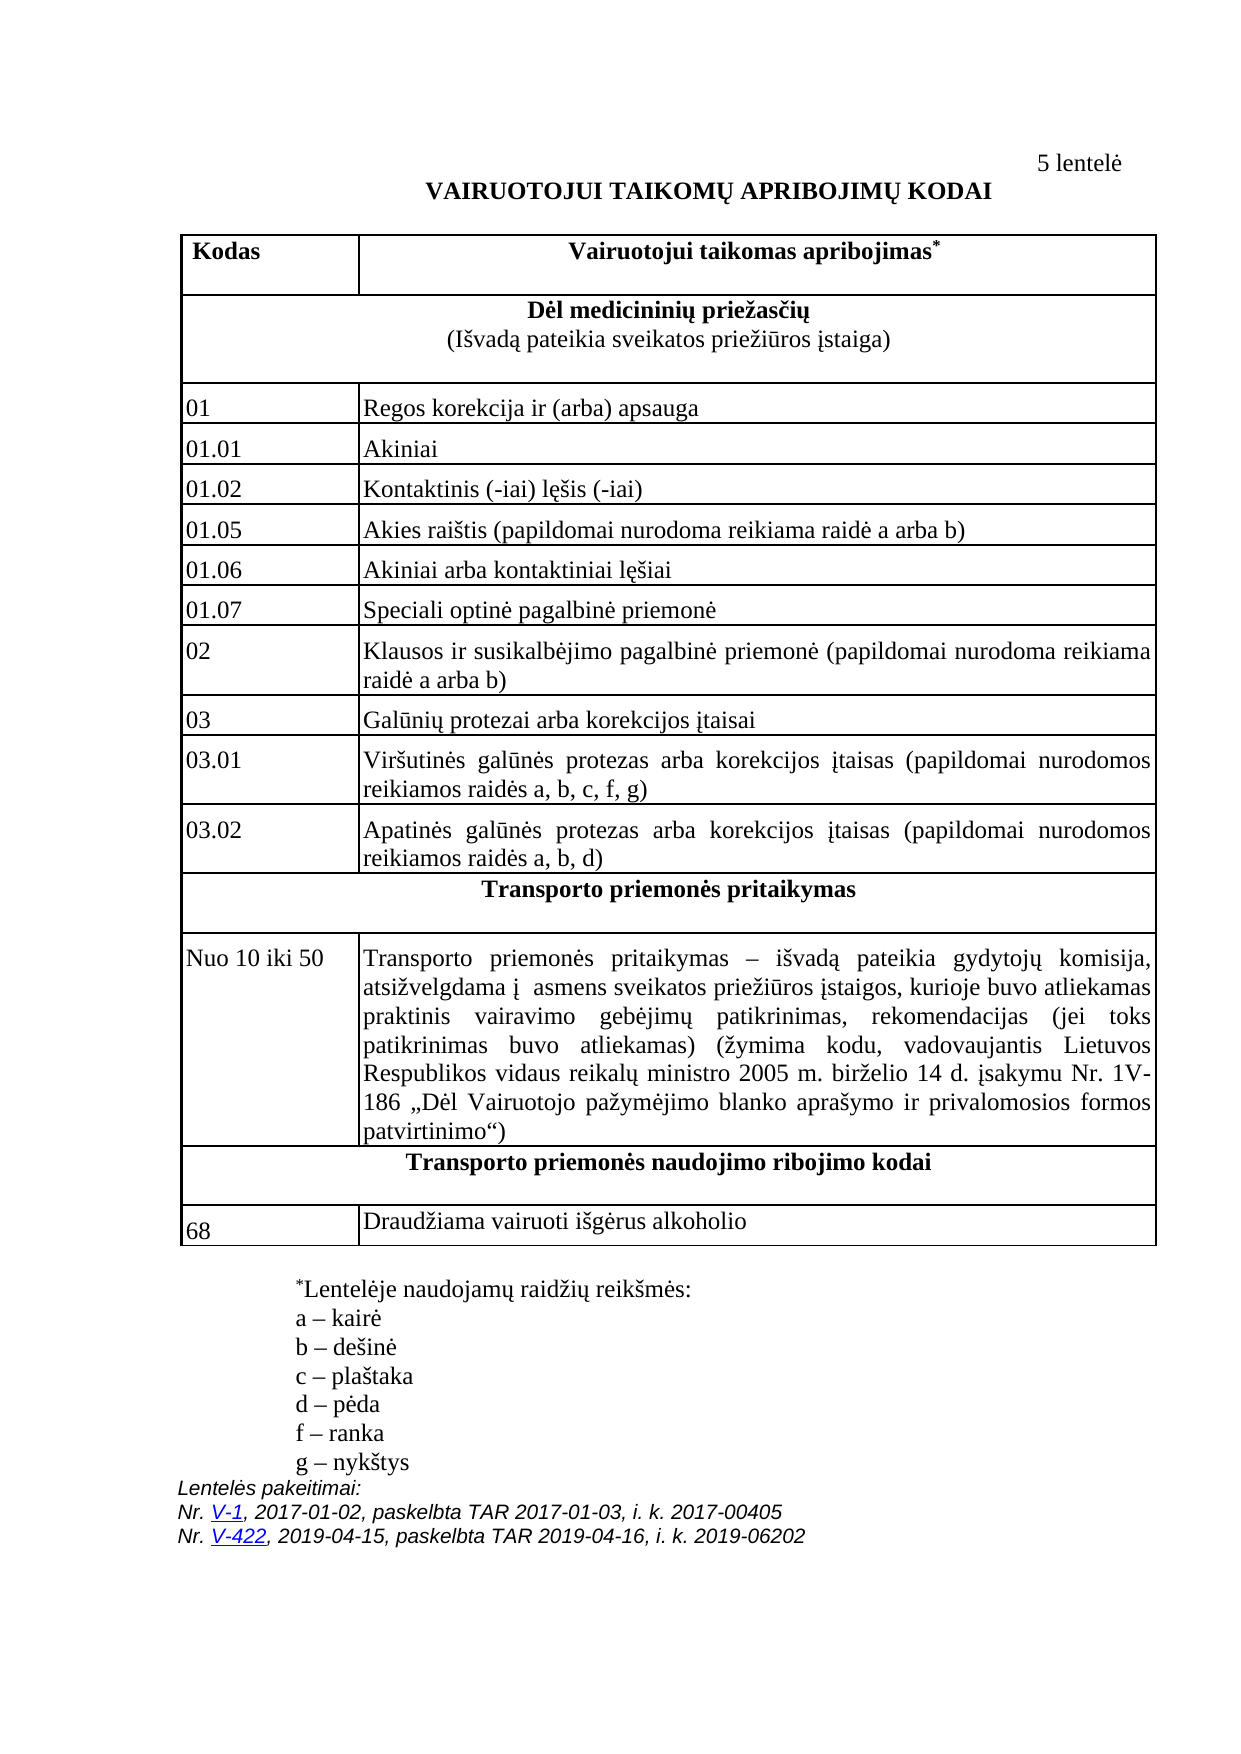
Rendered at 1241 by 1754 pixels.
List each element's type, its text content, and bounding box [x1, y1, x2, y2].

table_cell 01.02 [183, 465, 358, 503]
table_cell 03.02 [183, 805, 358, 872]
table_cell Transporto priemonės pritaikymas [183, 874, 1155, 932]
table_cell Draudžiama vairuoti išgėrus alkoholio [360, 1206, 1155, 1245]
table_cell 68 [183, 1206, 358, 1245]
table_cell Nuo 10 iki 50 [183, 934, 358, 1145]
table_header Kodas [183, 236, 358, 293]
text d – pėda [295, 1389, 1122, 1418]
text VAIRUOTOJUI TAIKOMŲ APRIBOJIMŲ KODAI [295, 176, 1122, 205]
table_cell 03 [183, 696, 358, 734]
text Nr. V-1, 2017-01-02, paskelbta TAR 2017-01-03, i. k. 2017-00405 [177, 1500, 1122, 1524]
table_cell Transporto priemonės pritaikymas – išvadą pateikia gydytojų komisija, atsižvelgdama į asmens sveikatos priežiūros įstaigos, kurioje buvo atliekamas praktinis vairavimo gebėjimų patikrinimas, rekomendacijas (jei toks patikrinimas buvo atliekamas) (žymima kodu, vadovaujantis Lietuvos Respublikos vidaus reikalų ministro 2005 m. birželio 14 d. įsakymu Nr. 1V-186 „Dėl Vairuotojo pažymėjimo blanko aprašymo ir privalomosios formos patvirtinimo“) [360, 934, 1155, 1145]
table_cell Speciali optinė pagalbinė priemonė [360, 586, 1155, 624]
table_cell Klausos ir susikalbėjimo pagalbinė priemonė (papildomai nurodoma reikiama raidė a arba b) [360, 626, 1155, 693]
table_cell Akiniai arba kontaktiniai lęšiai [360, 546, 1155, 584]
table_cell 01.05 [183, 505, 358, 543]
text b – dešinė [295, 1332, 1122, 1361]
table_cell Dėl medicininių priežasčių (Išvadą pateikia sveikatos priežiūros įstaiga) [183, 296, 1155, 382]
table_cell 03.01 [183, 736, 358, 803]
table_cell 01.06 [183, 546, 358, 584]
text Lentelės pakeitimai: [177, 1476, 1122, 1500]
table_cell 02 [183, 626, 358, 693]
table_cell 01.01 [183, 424, 358, 463]
text 5 lentelė [295, 148, 1122, 176]
text c – plaštaka [295, 1361, 1122, 1389]
text g – nykštys [295, 1447, 1122, 1476]
text a – kairė [295, 1303, 1122, 1332]
table_cell Galūnių protezai arba korekcijos įtaisai [360, 696, 1155, 734]
text *Lentelėje naudojamų raidžių reikšmės: [295, 1274, 1122, 1303]
table_cell 01.07 [183, 586, 358, 624]
table_cell Apatinės galūnės protezas arba korekcijos įtaisas (papildomai nurodomos reikiamos raidės a, b, d) [360, 805, 1155, 872]
table_cell Akies raištis (papildomai nurodoma reikiama raidė a arba b) [360, 505, 1155, 543]
table_cell Akiniai [360, 424, 1155, 463]
table_cell Kontaktinis (-iai) lęšis (-iai) [360, 465, 1155, 503]
text f – ranka [295, 1418, 1122, 1447]
text Nr. V-422, 2019-04-15, paskelbta TAR 2019-04-16, i. k. 2019-06202 [177, 1524, 1122, 1548]
table_cell Transporto priemonės naudojimo ribojimo kodai [183, 1147, 1155, 1204]
table_cell Regos korekcija ir (arba) apsauga [360, 384, 1155, 422]
table_cell 01 [183, 384, 358, 422]
table_cell Viršutinės galūnės protezas arba korekcijos įtaisas (papildomai nurodomos reikiamos raidės a, b, c, f, g) [360, 736, 1155, 803]
table_header Vairuotojui taikomas apribojimas* [360, 236, 1155, 293]
